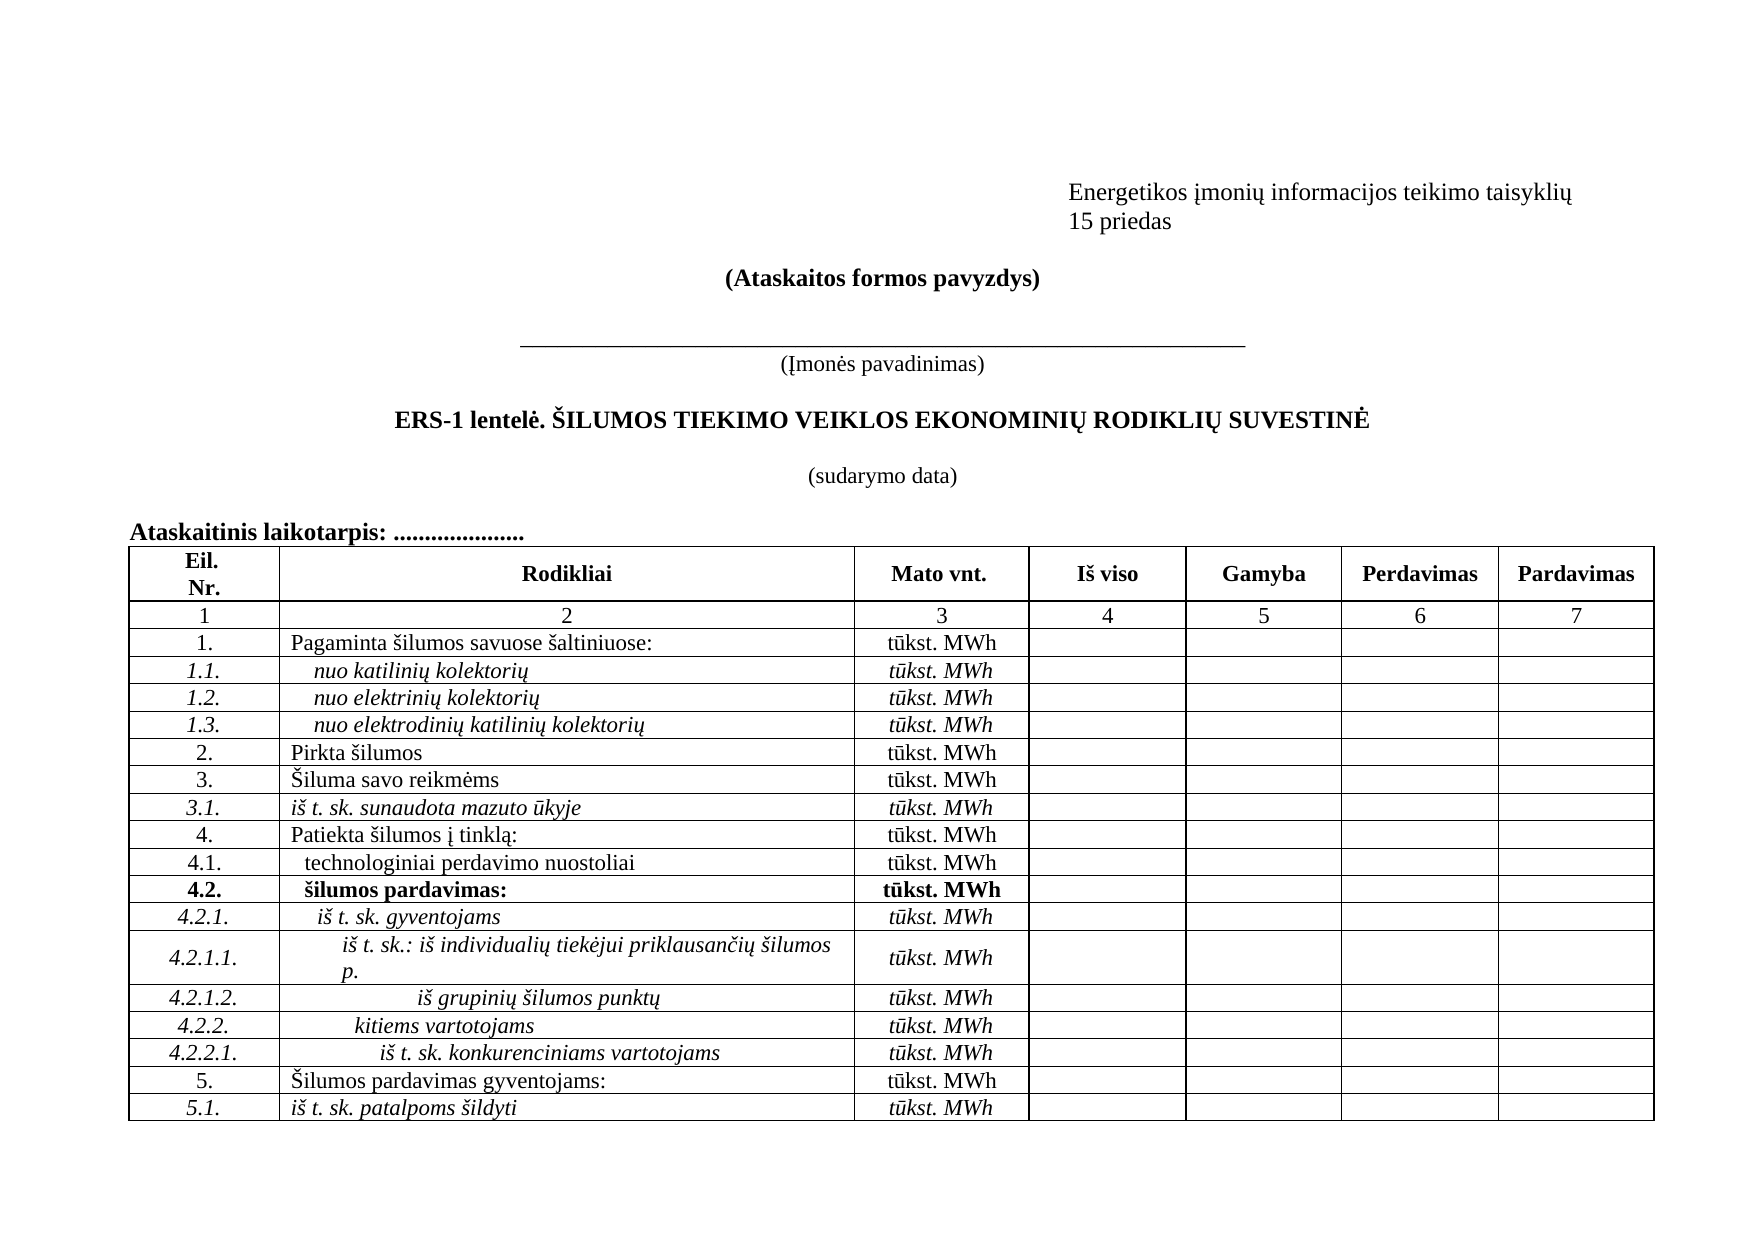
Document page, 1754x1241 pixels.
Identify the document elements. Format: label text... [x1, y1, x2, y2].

table_cell [1499, 849, 1653, 875]
table_cell 4. [130, 821, 279, 847]
table_cell iš t. sk. sunaudota mazuto ūkyje [280, 794, 854, 820]
table_cell [1030, 712, 1185, 738]
table_cell tūkst. MWh [855, 629, 1028, 656]
table_cell [1030, 931, 1185, 983]
table_cell [1030, 1039, 1185, 1066]
table_cell 5.1. [130, 1094, 279, 1120]
table_cell [1030, 766, 1185, 793]
table_cell 6 [1342, 602, 1498, 628]
table_cell 1. [130, 629, 279, 656]
table_cell tūkst. MWh [855, 903, 1028, 930]
table_cell 1.3. [130, 712, 279, 738]
table_cell 4.2.1.1. [130, 931, 279, 983]
table_cell iš t. sk. gyventojams [280, 903, 854, 930]
table_cell [1499, 794, 1653, 820]
table_cell tūkst. MWh [855, 1067, 1028, 1093]
table_cell Šiluma savo reikmėms [280, 766, 854, 793]
table_cell tūkst. MWh [855, 931, 1028, 983]
table_cell [1187, 985, 1341, 1011]
table_cell [1342, 766, 1498, 793]
table_header Gamyba [1187, 547, 1341, 600]
table_cell iš t. sk. patalpoms šildyti [280, 1094, 854, 1120]
table_cell [1342, 821, 1498, 847]
table_cell [1342, 876, 1498, 902]
table_cell [1499, 629, 1653, 656]
table_cell [1030, 739, 1185, 765]
table_cell [1499, 876, 1653, 902]
table_header Perdavimas [1342, 547, 1498, 600]
text (Įmonės pavadinimas) [129, 350, 1636, 376]
table_cell iš t. sk. konkurenciniams vartotojams [280, 1039, 854, 1066]
table_cell iš t. sk.: iš individualių tiekėjui priklausančių šilumos p. [280, 931, 854, 983]
table_cell tūkst. MWh [855, 794, 1028, 820]
table_cell iš grupinių šilumos punktų [280, 985, 854, 1011]
table_cell [1499, 985, 1653, 1011]
table_header Eil. Nr. [130, 547, 279, 600]
table_cell 5 [1187, 602, 1341, 628]
table_cell [1187, 629, 1341, 656]
table_cell tūkst. MWh [855, 712, 1028, 738]
table_cell [1187, 712, 1341, 738]
table_cell [1187, 657, 1341, 683]
table_cell [1187, 684, 1341, 711]
text (sudarymo data) [129, 462, 1636, 489]
table_cell [1342, 739, 1498, 765]
table_cell [1030, 985, 1185, 1011]
table_cell [1030, 1094, 1185, 1120]
text (Ataskaitos formos pavyzdys) [129, 263, 1636, 292]
table_cell 5. [130, 1067, 279, 1093]
table_cell tūkst. MWh [855, 766, 1028, 793]
table_cell tūkst. MWh [855, 657, 1028, 683]
table_cell 4 [1030, 602, 1185, 628]
table_cell 4.2.2.1. [130, 1039, 279, 1066]
table_cell [1342, 931, 1498, 983]
table_cell [1030, 821, 1185, 847]
table_header Rodikliai [280, 547, 854, 600]
table_cell Pagaminta šilumos savuose šaltiniuose: [280, 629, 854, 656]
table_cell [1030, 794, 1185, 820]
table_cell technologiniai perdavimo nuostoliai [280, 849, 854, 875]
table_cell [1187, 739, 1341, 765]
table_cell tūkst. MWh [855, 876, 1028, 902]
table_cell 4.2.2. [130, 1012, 279, 1038]
table_cell [1342, 903, 1498, 930]
table_cell 2. [130, 739, 279, 765]
table_cell [1499, 739, 1653, 765]
table_header Mato vnt. [855, 547, 1028, 600]
table_cell 3.1. [130, 794, 279, 820]
table_cell [1342, 1039, 1498, 1066]
table_cell [1342, 794, 1498, 820]
table_cell 3. [130, 766, 279, 793]
table_cell [1342, 849, 1498, 875]
table_cell [1499, 766, 1653, 793]
table_cell nuo katilinių kolektorių [280, 657, 854, 683]
table_cell 3 [855, 602, 1028, 628]
table_cell [1030, 876, 1185, 902]
table_cell [1499, 1039, 1653, 1066]
text Ataskaitinis laikotarpis: ..................... [129, 517, 1636, 546]
table_cell nuo elektrodinių katilinių kolektorių [280, 712, 854, 738]
table_cell [1187, 1039, 1341, 1066]
table_cell [1187, 849, 1341, 875]
table_cell tūkst. MWh [855, 1012, 1028, 1038]
table_cell nuo elektrinių kolektorių [280, 684, 854, 711]
table_cell [1187, 1067, 1341, 1093]
table_cell [1030, 1012, 1185, 1038]
table_cell [1187, 794, 1341, 820]
table_cell 4.2.1. [130, 903, 279, 930]
table_cell [1030, 849, 1185, 875]
table_cell tūkst. MWh [855, 985, 1028, 1011]
table_cell 4.2. [130, 876, 279, 902]
table_header Pardavimas [1499, 547, 1653, 600]
table_cell [1030, 684, 1185, 711]
table_cell [1499, 1067, 1653, 1093]
table_cell [1187, 931, 1341, 983]
table_cell [1187, 1094, 1341, 1120]
table_cell [1499, 821, 1653, 847]
table_cell 1 [130, 602, 279, 628]
table_cell 7 [1499, 602, 1653, 628]
table_cell [1342, 684, 1498, 711]
table_cell 4.1. [130, 849, 279, 875]
table_cell 1.1. [130, 657, 279, 683]
table_cell tūkst. MWh [855, 1094, 1028, 1120]
table_cell Pirkta šilumos [280, 739, 854, 765]
table_cell Šilumos pardavimas gyventojams: [280, 1067, 854, 1093]
table_cell [1030, 903, 1185, 930]
table_cell [1499, 903, 1653, 930]
table_header Iš viso [1030, 547, 1185, 600]
table_cell [1030, 629, 1185, 656]
table_cell [1499, 1094, 1653, 1120]
text ERS-1 lentelė. ŠILUMOS TIEKIMO VEIKLOS EKONOMINIŲ RODIKLIŲ SUVESTINĖ [129, 405, 1636, 433]
table_cell tūkst. MWh [855, 739, 1028, 765]
table_cell tūkst. MWh [855, 821, 1028, 847]
text __________________________________________________________ [129, 321, 1636, 350]
table_cell tūkst. MWh [855, 1039, 1028, 1066]
table_cell [1342, 629, 1498, 656]
table_cell 4.2.1.2. [130, 985, 279, 1011]
table_cell [1342, 985, 1498, 1011]
table_cell Patiekta šilumos į tinklą: [280, 821, 854, 847]
table_cell [1030, 657, 1185, 683]
text Energetikos įmonių informacijos teikimo taisyklių [1068, 177, 1636, 206]
table_cell [1187, 821, 1341, 847]
table_cell [1342, 712, 1498, 738]
table_cell [1030, 1067, 1185, 1093]
table_cell šilumos pardavimas: [280, 876, 854, 902]
table_cell [1187, 1012, 1341, 1038]
table_cell [1499, 1012, 1653, 1038]
text 15 priedas [1068, 206, 1636, 235]
table_cell tūkst. MWh [855, 849, 1028, 875]
table_cell 1.2. [130, 684, 279, 711]
table_cell [1342, 1012, 1498, 1038]
table_cell [1342, 1094, 1498, 1120]
table_cell [1342, 1067, 1498, 1093]
table_cell [1499, 712, 1653, 738]
table_cell [1342, 657, 1498, 683]
table_cell [1187, 876, 1341, 902]
table_cell [1499, 931, 1653, 983]
table_cell [1187, 903, 1341, 930]
table_cell kitiems vartotojams [280, 1012, 854, 1038]
table_cell [1187, 766, 1341, 793]
table_cell tūkst. MWh [855, 684, 1028, 711]
table_cell [1499, 684, 1653, 711]
table_cell [1499, 657, 1653, 683]
table_cell 2 [280, 602, 854, 628]
